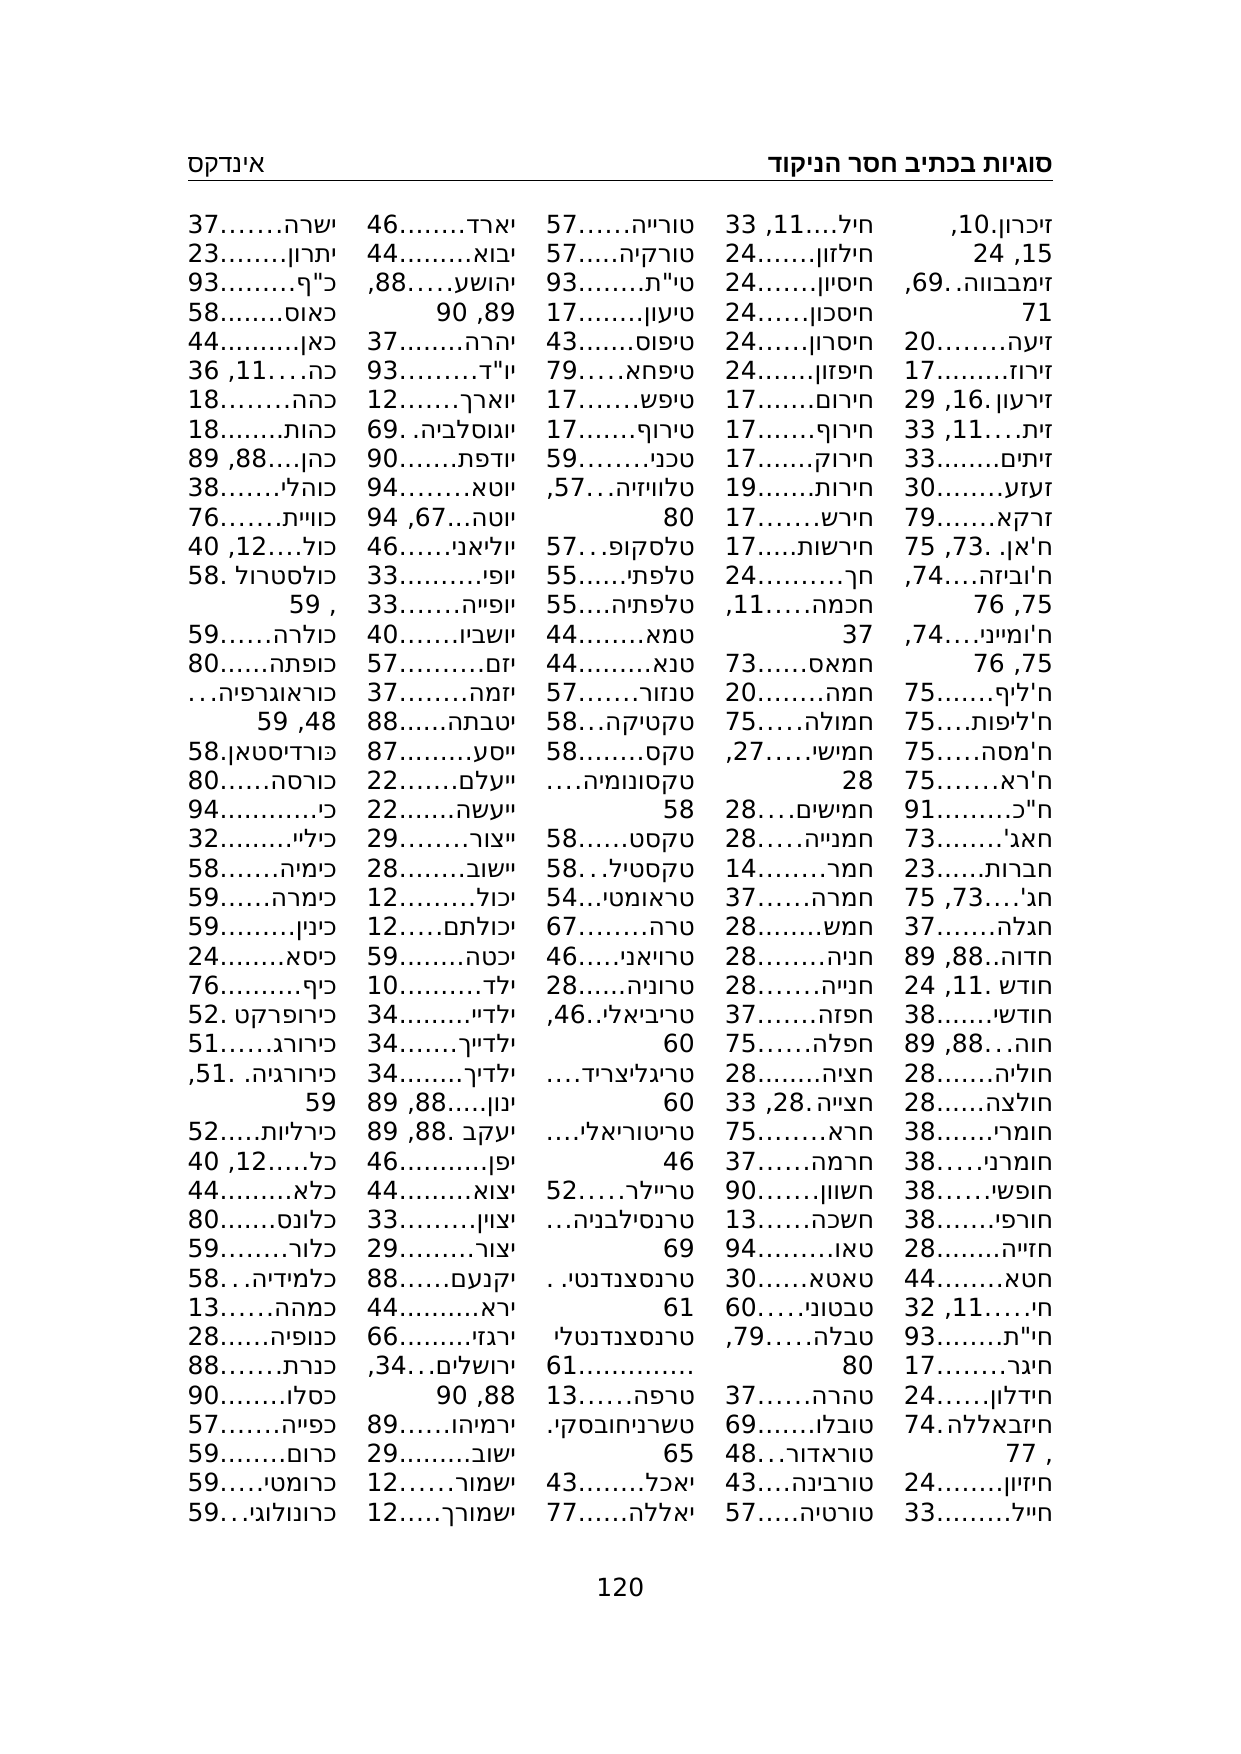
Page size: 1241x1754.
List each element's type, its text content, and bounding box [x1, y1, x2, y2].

text טבלה 79, 80 [725, 1322, 874, 1381]
text ייצור 29 [367, 825, 516, 854]
text כימרה 59 [187, 883, 337, 912]
text טרנסצנדנטלי 61 [546, 1322, 695, 1381]
text טלפתי 55 [546, 561, 695, 591]
text כיף 76 [187, 971, 337, 1000]
text ירמיהו 89 [367, 1410, 516, 1439]
text יהרה 37 [367, 327, 516, 356]
text חיסרון 24 [725, 327, 874, 356]
text חירשות 17 [725, 532, 874, 561]
text יושביו 40 [367, 620, 516, 649]
text ח'אן 73, 75 [904, 532, 1053, 561]
text חאג' 73 [904, 825, 1053, 854]
text חניה 28 [725, 942, 874, 971]
text יישוב 28 [367, 854, 516, 883]
text כירליות 52 [187, 1117, 337, 1147]
text חיל 11, 33 [725, 210, 874, 239]
text יאכל 43 [546, 1469, 695, 1498]
text חיפזון 24 [725, 356, 874, 386]
text טרנסצנדנטי 61 [546, 1264, 695, 1322]
text זיתים 33 [904, 444, 1053, 473]
text טורקיה 57 [546, 239, 695, 268]
text טרה 67 [546, 912, 695, 942]
text יקנעם 88 [367, 1264, 516, 1293]
text ישמורך 12 [367, 1498, 516, 1527]
text חיסיון 24 [725, 268, 874, 298]
text חירוק 17 [725, 444, 874, 473]
text טריביאלי 46, 60 [546, 1000, 695, 1059]
text ילדיי 34 [367, 1000, 516, 1029]
text חמישים 28 [725, 795, 874, 825]
text כוראוגרפיה 48, 59 [187, 678, 337, 737]
text טרפה 13 [546, 1381, 695, 1410]
text טלסקופ 57 [546, 532, 695, 561]
text חטא 44 [904, 1264, 1053, 1293]
text כירורגיה 51, 59 [187, 1059, 337, 1117]
text יפן 46 [367, 1147, 516, 1176]
text חומרי 38 [904, 1117, 1053, 1147]
text חזייה 28 [904, 1234, 1053, 1264]
text ישמור 12 [367, 1469, 516, 1498]
text ינון 88, 89 [367, 1088, 516, 1117]
text טאטא 30 [725, 1264, 874, 1293]
text זרקא 79 [904, 503, 1053, 532]
text חנייה 28 [725, 971, 874, 1000]
text טקסט 58 [546, 825, 695, 854]
text חפלה 75 [725, 1029, 874, 1059]
text חיסכון 24 [725, 298, 874, 327]
text טיפחא 79 [546, 356, 695, 386]
text טיעון 17 [546, 298, 695, 327]
text יוטא 94 [367, 473, 516, 503]
text כוויית 76 [187, 503, 337, 532]
text כופתה 80 [187, 649, 337, 678]
text כהה 18 [187, 386, 337, 415]
text חילזון 24 [725, 239, 874, 268]
text חמר 14 [725, 854, 874, 883]
text יטבתה 88 [367, 708, 516, 737]
text יו"ד 93 [367, 356, 516, 386]
text ירא 44 [367, 1293, 516, 1322]
text יכול 12 [367, 883, 516, 912]
text זימבבווה 69, 71 [904, 268, 1053, 327]
text כיליי 32 [187, 825, 337, 854]
text יוליאני 46 [367, 532, 516, 561]
text כינין 59 [187, 912, 337, 942]
text טרויאני 46 [546, 942, 695, 971]
text יצור 29 [367, 1234, 516, 1264]
text טורבינה 43 [725, 1469, 874, 1498]
text ישרה 37 [187, 210, 337, 239]
text כלונס 80 [187, 1205, 337, 1234]
text כלמידיה 58 [187, 1264, 337, 1293]
text ח'רא 75 [904, 766, 1053, 795]
text טנזור 57 [546, 678, 695, 708]
text יוגוסלביה 69 [367, 415, 516, 444]
text יארד 46 [367, 210, 516, 239]
text חי"ת 93 [904, 1322, 1053, 1352]
text חצייה 28, 33 [725, 1088, 874, 1117]
text טקסונומיה 58 [546, 766, 695, 825]
text ילדיך 34 [367, 1059, 516, 1088]
text יכולתם 12 [367, 912, 516, 942]
text טאו 94 [725, 1234, 874, 1264]
text חומרני 38 [904, 1147, 1053, 1176]
text טורייה 57 [546, 210, 695, 239]
text יבוא 44 [367, 239, 516, 268]
text חציה 28 [725, 1059, 874, 1088]
text טמא 44 [546, 620, 695, 649]
text חג' 73, 75 [904, 883, 1053, 912]
text זעזע 30 [904, 473, 1053, 503]
text חמש 28 [725, 912, 874, 942]
text טוראדור 48 [725, 1439, 874, 1469]
text טירוף 17 [546, 415, 695, 444]
text ח'מסה 75 [904, 737, 1053, 766]
text טי"ת 93 [546, 268, 695, 298]
text ח"כ 91 [904, 795, 1053, 825]
text יצוא 44 [367, 1176, 516, 1205]
text כוהלי 38 [187, 473, 337, 503]
text טלפתיה 55 [546, 591, 695, 620]
text חפזה 37 [725, 1000, 874, 1029]
text חברות 23 [904, 854, 1053, 883]
text חיזבאללה 74, 77 [904, 1410, 1053, 1469]
text חמנייה 28 [725, 825, 874, 854]
text יאללה 77 [546, 1498, 695, 1527]
text כולרה 59 [187, 620, 337, 649]
text ח'ומייני 74, 75, 76 [904, 620, 1053, 678]
text זיכרון 10, 15, 24 [904, 210, 1053, 268]
text יודפת 90 [367, 444, 516, 473]
text טריגליצריד 60 [546, 1059, 695, 1117]
text חך 24 [725, 561, 874, 591]
text חירות 19 [725, 473, 874, 503]
text כה 11, 36 [187, 356, 337, 386]
text חורפי 38 [904, 1205, 1053, 1234]
text טהרה 37 [725, 1381, 874, 1410]
text כיסא 24 [187, 942, 337, 971]
text חמאס 73 [725, 649, 874, 678]
text זירעון 16, 29 [904, 386, 1053, 415]
text כירופרקט 52 [187, 1000, 337, 1029]
text טריילר 52 [546, 1176, 695, 1205]
text יתרון 23 [187, 239, 337, 268]
text חמולה 75 [725, 708, 874, 737]
text ייעשה 22 [367, 795, 516, 825]
text חולצה 28 [904, 1088, 1053, 1117]
text טרוניה 28 [546, 971, 695, 1000]
text כּורדיסטאן 58 [187, 737, 337, 766]
text חירוף 17 [725, 415, 874, 444]
text טיפוס 43 [546, 327, 695, 356]
text כאוס 58 [187, 298, 337, 327]
text כירורג 51 [187, 1029, 337, 1059]
text יופי 33 [367, 561, 516, 591]
text טורטיה 57 [725, 1498, 874, 1527]
text כל 12, 40 [187, 1147, 337, 1176]
text כנרת 88 [187, 1352, 337, 1381]
text טובלו 69 [725, 1410, 874, 1439]
text ח'ליף 75 [904, 678, 1053, 708]
text זיעה 20 [904, 327, 1053, 356]
text חירום 17 [725, 386, 874, 415]
text כאן 44 [187, 327, 337, 356]
text חוה 88, 89 [904, 1029, 1053, 1059]
text כהות 18 [187, 415, 337, 444]
text חגלה 37 [904, 912, 1053, 942]
text יעקב 88, 89 [367, 1117, 516, 1147]
text כפייה 57 [187, 1410, 337, 1439]
text יוארך 12 [367, 386, 516, 415]
text כורסה 80 [187, 766, 337, 795]
text חייל 33 [904, 1498, 1053, 1527]
text חיזיון 24 [904, 1469, 1053, 1498]
text חוליה 28 [904, 1059, 1053, 1088]
text טלוויזיה 57, 80 [546, 473, 695, 532]
text כימיה 58 [187, 854, 337, 883]
text טבטוני 60 [725, 1293, 874, 1322]
text כלא 44 [187, 1176, 337, 1205]
text טיפש 17 [546, 386, 695, 415]
text חופשי 38 [904, 1176, 1053, 1205]
text כרונולוגי 59 [187, 1498, 337, 1527]
text ילד 10 [367, 971, 516, 1000]
text יופייה 33 [367, 591, 516, 620]
text יהושע 88, 89, 90 [367, 268, 516, 327]
text חכמה 11, 37 [725, 591, 874, 649]
text טרנסילבניה 69 [546, 1205, 695, 1264]
text כולסטרול 58, 59 [187, 561, 337, 620]
text חמרה 37 [725, 883, 874, 912]
text חרא 75 [725, 1117, 874, 1147]
text יזם 57 [367, 649, 516, 678]
text חידלון 24 [904, 1381, 1053, 1410]
text חשוון 90 [725, 1176, 874, 1205]
text חמה 20 [725, 678, 874, 708]
text חדוה 88, 89 [904, 942, 1053, 971]
text כמהה 13 [187, 1293, 337, 1322]
text חירש 17 [725, 503, 874, 532]
text כרום 59 [187, 1439, 337, 1469]
text חמישי 27, 28 [725, 737, 874, 795]
text זירוז 17 [904, 356, 1053, 386]
text כסלו 90 [187, 1381, 337, 1410]
text ירגזי 66 [367, 1322, 516, 1352]
text ח'ליפות 75 [904, 708, 1053, 737]
text ייסע 87 [367, 737, 516, 766]
text ח'וביזה 74, 75, 76 [904, 561, 1053, 620]
text טראומטי 54 [546, 883, 695, 912]
text זית 11, 33 [904, 415, 1053, 444]
text טכני 59 [546, 444, 695, 473]
text ירושלים 34, 88, 90 [367, 1352, 516, 1410]
text יוטה 67, 94 [367, 503, 516, 532]
text כי 94 [187, 795, 337, 825]
text חרמה 37 [725, 1147, 874, 1176]
text חודש 11, 24 [904, 971, 1053, 1000]
text טקסטיל 58 [546, 854, 695, 883]
text חשכה 13 [725, 1205, 874, 1234]
text חי 11, 32 [904, 1293, 1053, 1322]
text טנא 44 [546, 649, 695, 678]
text כהן 88, 89 [187, 444, 337, 473]
text יצוין 33 [367, 1205, 516, 1234]
text ישוב 29 [367, 1439, 516, 1469]
text יזמה 37 [367, 678, 516, 708]
text טריטוריאלי 46 [546, 1117, 695, 1176]
text חיגר 17 [904, 1352, 1053, 1381]
text ילדייך 34 [367, 1029, 516, 1059]
text כול 12, 40 [187, 532, 337, 561]
text יכטה 59 [367, 942, 516, 971]
text כ"ף 93 [187, 268, 337, 298]
text טקס 58 [546, 737, 695, 766]
text כנופיה 28 [187, 1322, 337, 1352]
text טקטיקה 58 [546, 708, 695, 737]
text חודשי 38 [904, 1000, 1053, 1029]
text כרומטי 59 [187, 1469, 337, 1498]
text ייעלם 22 [367, 766, 516, 795]
text כלור 59 [187, 1234, 337, 1264]
text טשרניחובסקי 65 [546, 1410, 695, 1469]
